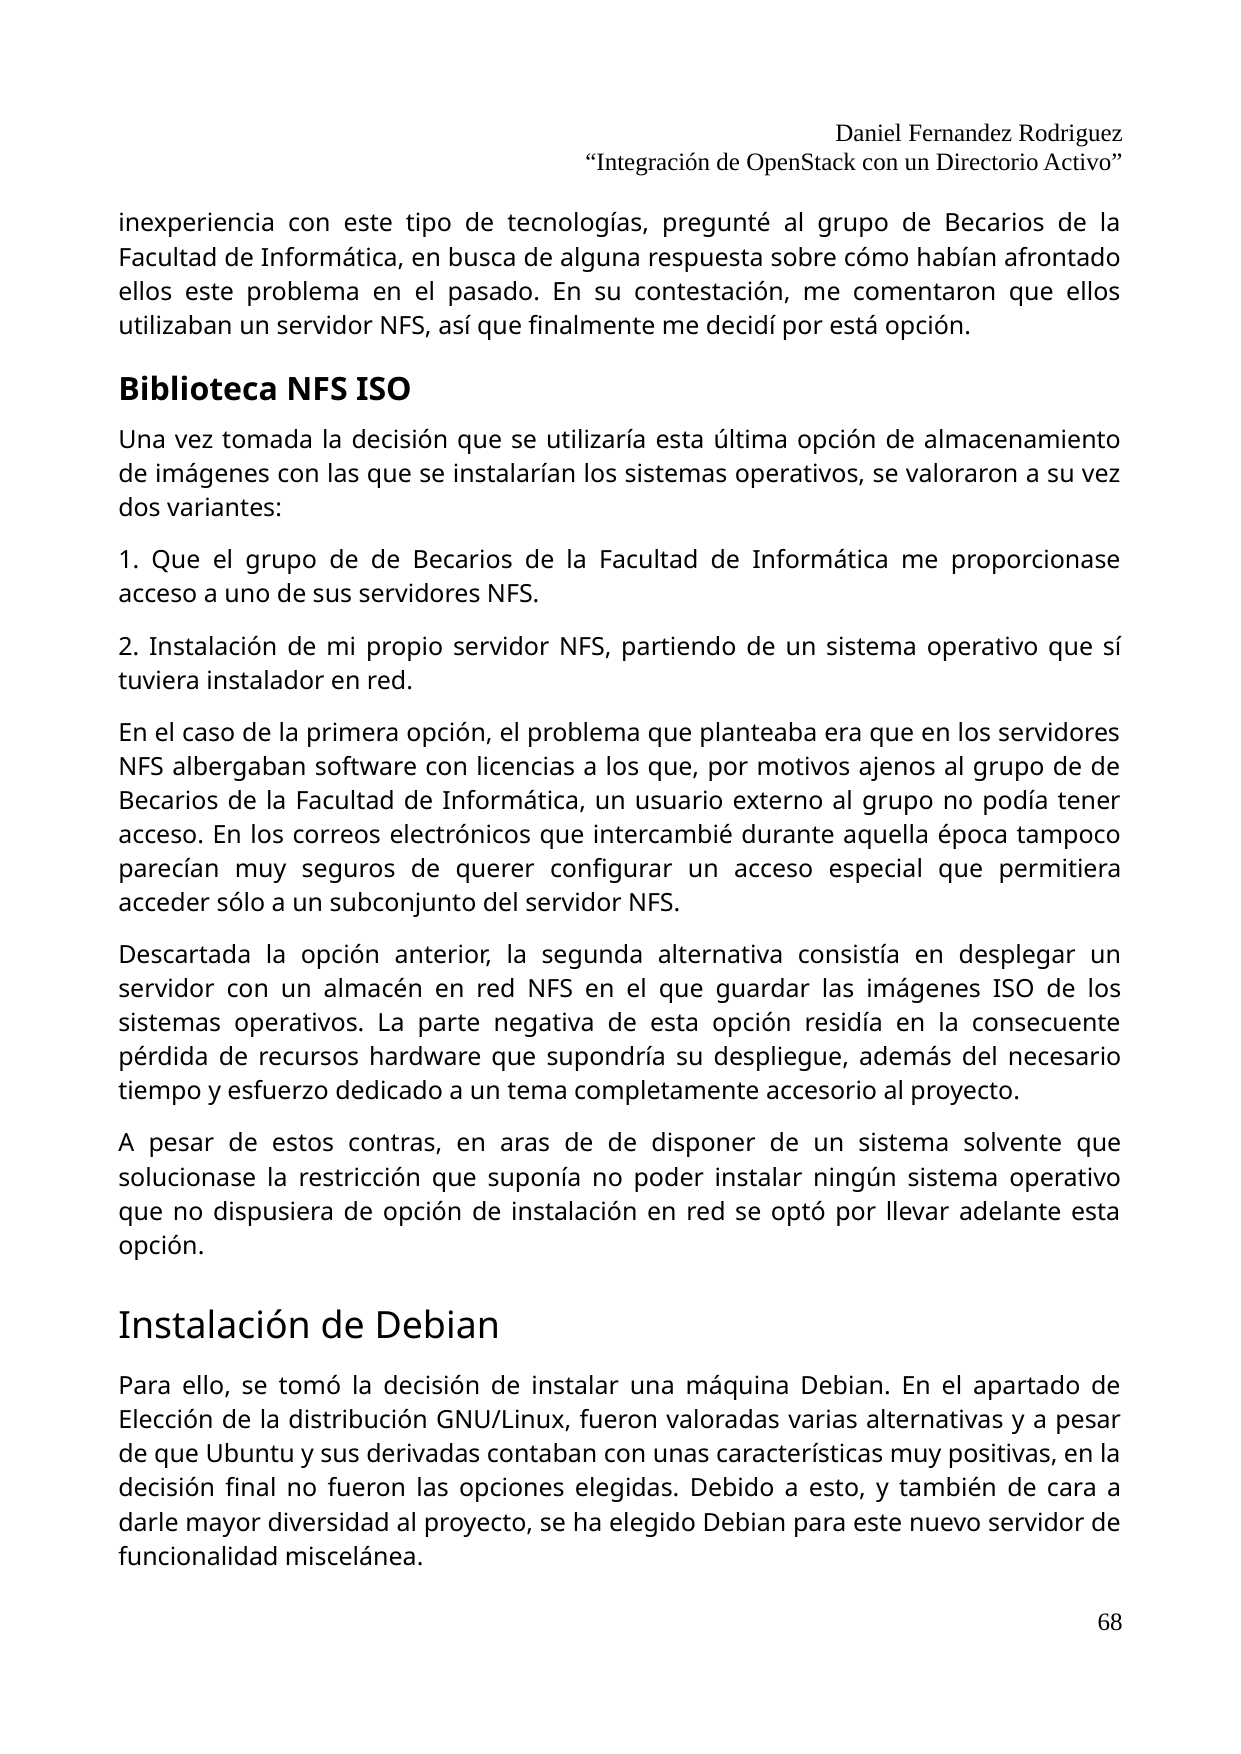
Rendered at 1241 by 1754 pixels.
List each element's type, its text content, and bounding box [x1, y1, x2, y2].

text Una vez tomada la decisión que se utilizaría esta última opción de almacenamiento de imágenes con las que se instalarían los sistemas operativos, se valoraron a su vez dos variantes: [118, 422, 1122, 524]
text A pesar de estos contras, en aras de de disponer de un sistema solvente que solucionase la restricción que suponía no poder instalar ningún sistema operativo que no dispusiera de opción de instalación en red se optó por llevar adelante esta opción. [118, 1125, 1122, 1261]
text 2. Instalación de mi propio servidor NFS, partiendo de un sistema operativo que sí tuviera instalador en red. [118, 628, 1122, 696]
text En el caso de la primera opción, el problema que planteaba era que en los servidores NFS albergaban software con licencias a los que, por motivos ajenos al grupo de de Becarios de la Facultad de Informática, un usuario externo al grupo no podía tener acceso. En los correos electrónicos que intercambié durante aquella época tampoco parecían muy seguros de querer configurar un acceso especial que permitiera acceder sólo a un subconjunto del servidor NFS. [118, 714, 1122, 919]
subtitle Instalación de Debian [118, 1298, 1122, 1349]
text inexperiencia con este tipo de tecnologías, pregunté al grupo de Becarios de la Facultad de Informática, en busca de alguna respuesta sobre cómo habían afrontado ellos este problema en el pasado. En su contestación, me comentaron que ellos utilizaban un servidor NFS, así que finalmente me decidí por está opción. [118, 205, 1122, 341]
subtitle Biblioteca NFS ISO [118, 366, 1122, 409]
text Descartada la opción anterior, la segunda alternativa consistía en desplegar un servidor con un almacén en red NFS en el que guardar las imágenes ISO de los sistemas operativos. La parte negativa de esta opción residía en la consecuente pérdida de recursos hardware que supondría su despliegue, además del necesario tiempo y esfuerzo dedicado a un tema completamente accesorio al proyecto. [118, 937, 1122, 1107]
text Para ello, se tomó la decisión de instalar una máquina Debian. En el apartado de Elección de la distribución GNU/Linux, fueron valoradas varias alternativas y a pesar de que Ubuntu y sus derivadas contaban con unas características muy positivas, en la decisión final no fueron las opciones elegidas. Debido a esto, y también de cara a darle mayor diversidad al proyecto, se ha elegido Debian para este nuevo servidor de funcionalidad miscelánea. [118, 1368, 1122, 1572]
text 1. Que el grupo de de Becarios de la Facultad de Informática me proporcionase acceso a uno de sus servidores NFS. [118, 542, 1122, 610]
